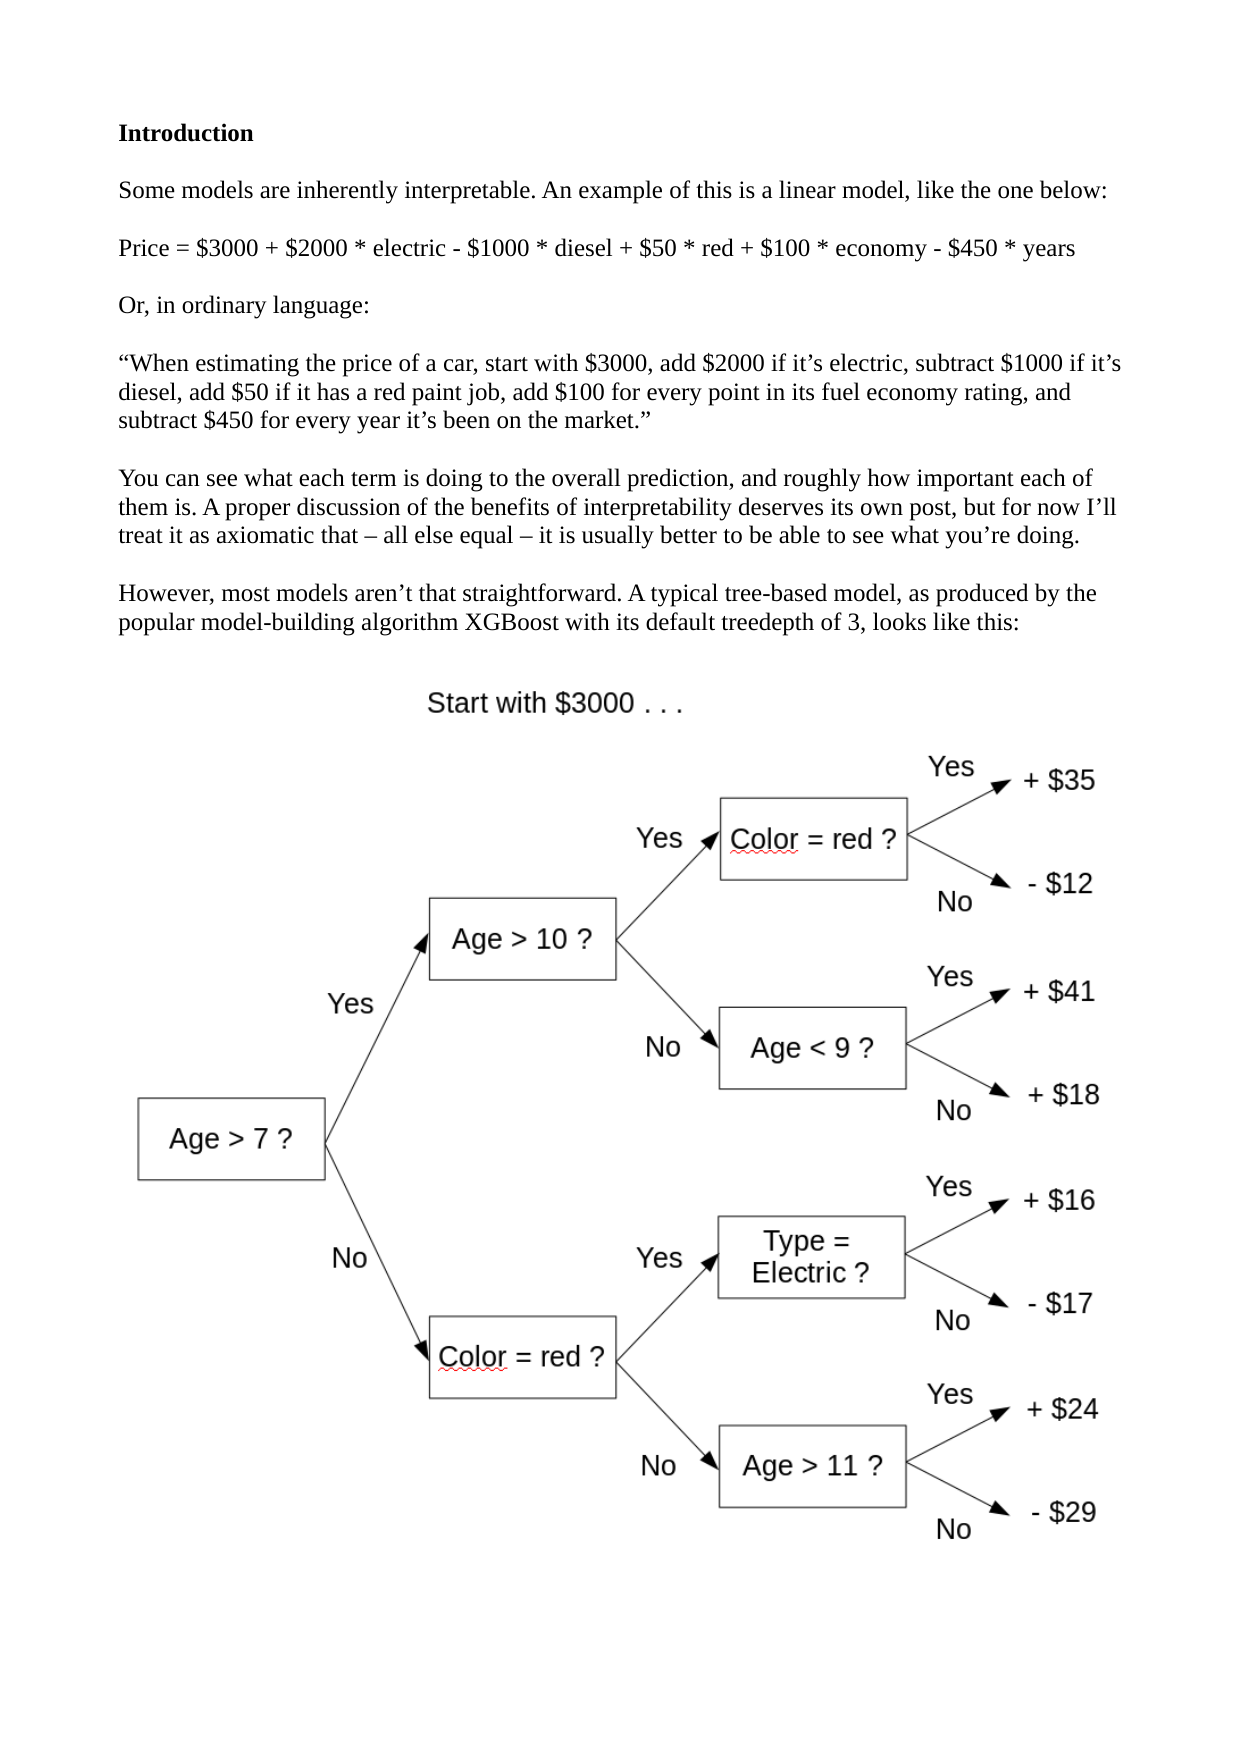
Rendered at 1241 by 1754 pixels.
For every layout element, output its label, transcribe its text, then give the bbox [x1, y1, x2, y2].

picture [118, 664, 1123, 1564]
text Or, in ordinary language: [118, 291, 1122, 319]
text Introduction [118, 118, 1122, 147]
text “When estimating the price of a car, start with $3000, add $2000 if it’s electric, subtract $1000 if it’s diesel, add $50 if it has a red paint job, add $100 for every point in its fuel economy rating, and subtract $450 for every year it’s been on the market.” [118, 348, 1122, 434]
text Some models are inherently interpretable. An example of this is a linear model, like the one below: [118, 176, 1122, 204]
text You can see what each term is doing to the overall prediction, and roughly how important each of them is. A proper discussion of the benefits of interpretability deserves its own post, but for now I’ll treat it as axiomatic that – all else equal – it is usually better to be able to see what you’re doing. [118, 463, 1122, 549]
text However, most models aren’t that straightforward. A typical tree-based model, as produced by the popular model-building algorithm XGBoost with its default treedepth of 3, looks like this: [118, 578, 1122, 636]
text Price = $3000 + $2000 * electric - $1000 * diesel + $50 * red + $100 * economy - $450 * years [118, 233, 1122, 262]
